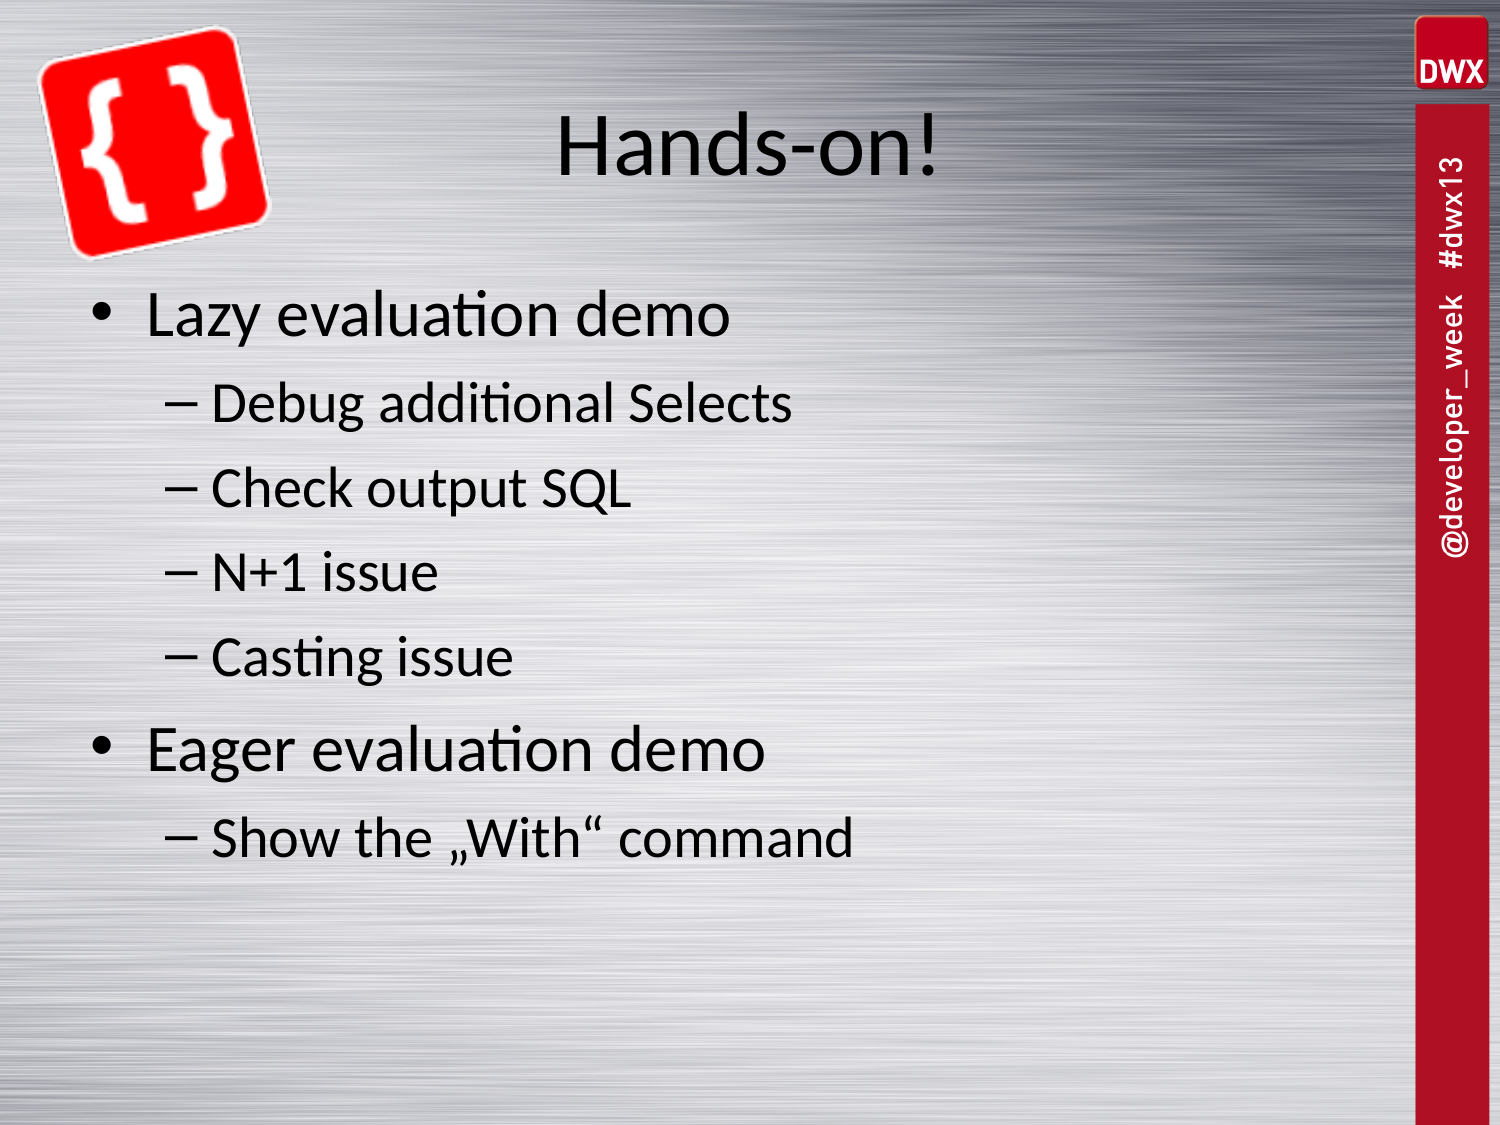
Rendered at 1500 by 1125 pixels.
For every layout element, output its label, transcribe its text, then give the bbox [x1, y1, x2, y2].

picture [0, 0, 1500, 1125]
title Hands-on! [272, 45, 1426, 233]
list Lazy evaluation demo Debug additional Selects Check output SQL N+1 issue Casting issue Eager evaluation demo Show the „With“ command [75, 262, 1426, 1006]
